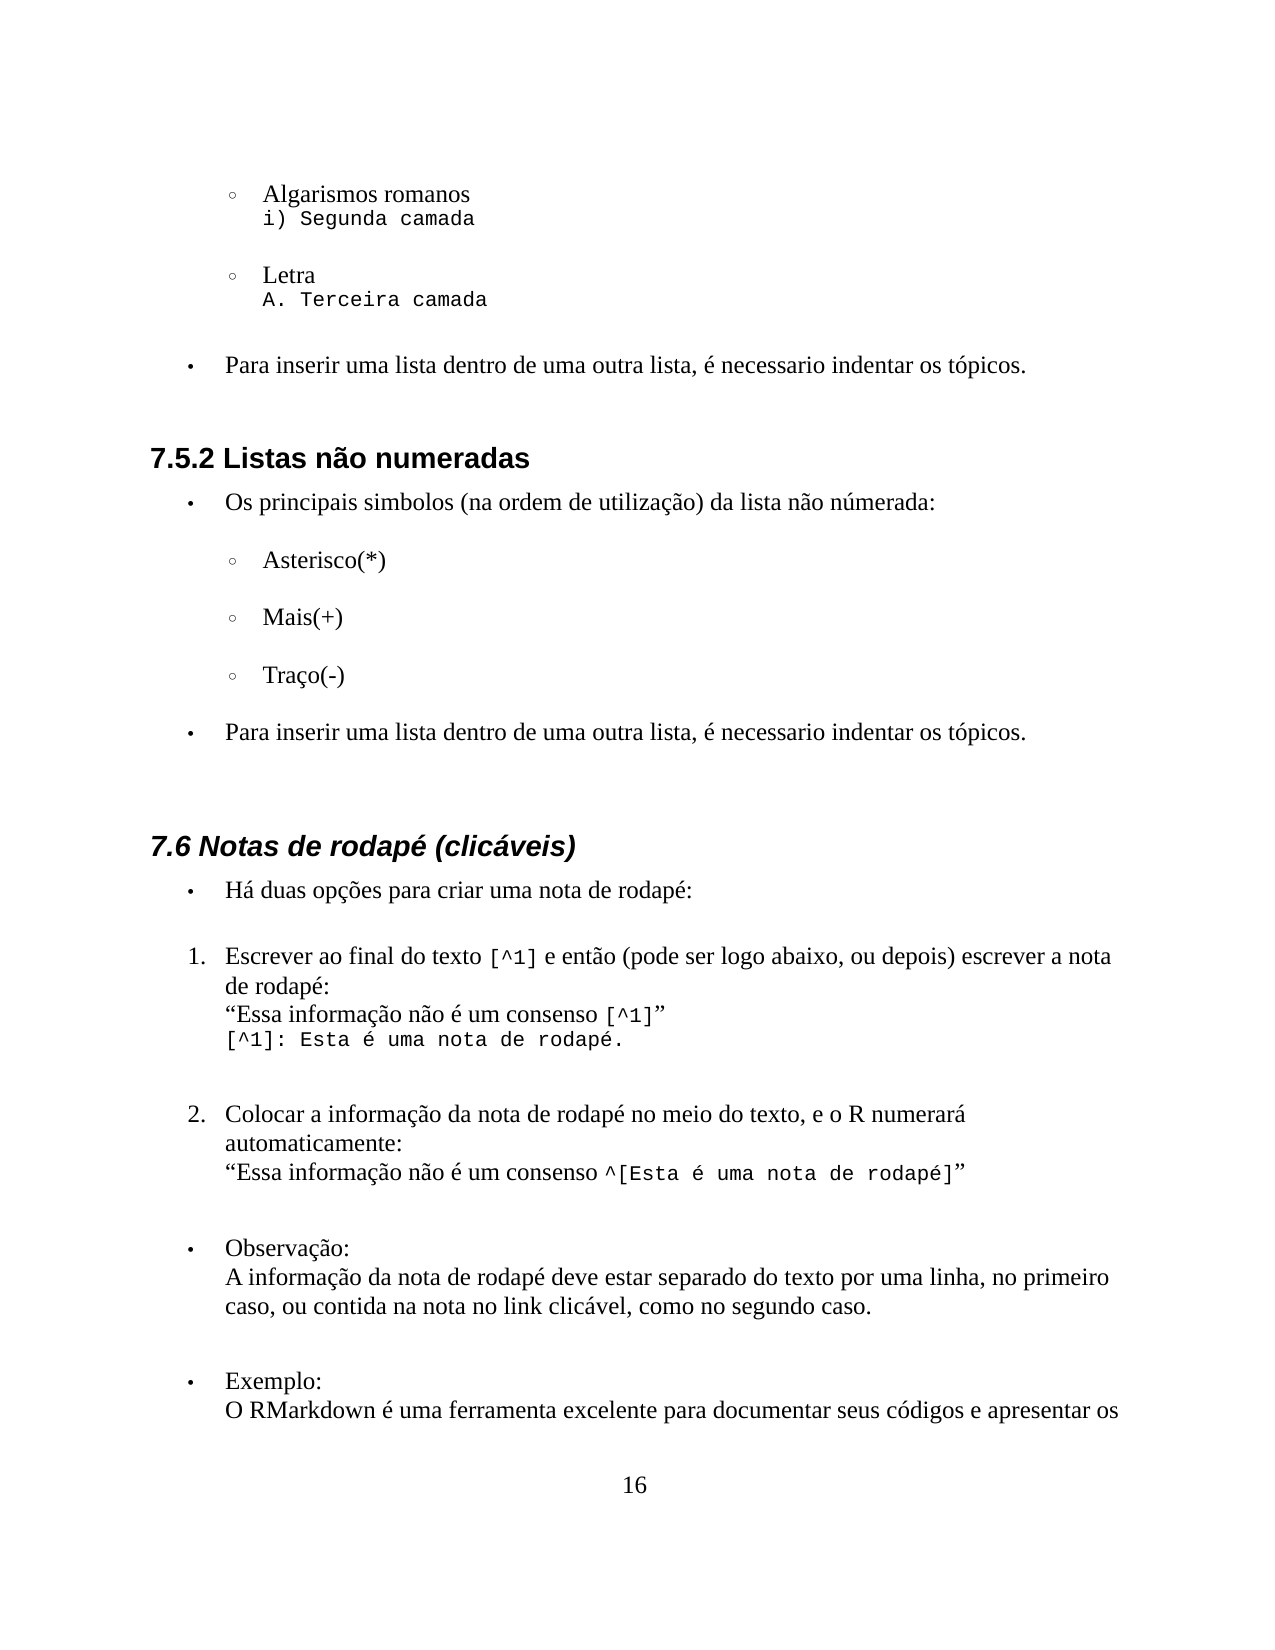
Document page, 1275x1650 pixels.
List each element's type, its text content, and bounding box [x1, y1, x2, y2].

list Traço(-) [225, 660, 1125, 717]
list Para inserir uma lista dentro de uma outra lista, é necessario indentar os tópicos. [187, 717, 1125, 775]
subtitle 7.6 Notas de rodapé (clicáveis) [150, 829, 1125, 862]
list Para inserir uma lista dentro de uma outra lista, é necessario indentar os tópicos. [187, 350, 1125, 407]
list Algarismos romanos i) Segunda camada [225, 179, 1125, 260]
list Observação: A informação da nota de rodapé deve estar separado do texto por uma linha, no primeiro caso, ou contida na nota no link clicável, como no segundo caso. [187, 1233, 1125, 1348]
list Asterisco(*) [225, 545, 1125, 602]
list [225, 150, 1125, 179]
subtitle 7.5.2 Listas não numeradas [150, 441, 1125, 475]
list Há duas opções para criar uma nota de rodapé: [187, 875, 1125, 932]
list Mais(+) [225, 602, 1125, 660]
list Escrever ao final do texto [^1] e então (pode ser logo abaixo, ou depois) escrever a nota de rodapé: “Essa informação não é um consenso [^1]” [^1]: Esta é uma nota de rodapé. [187, 941, 1125, 1082]
list Colocar a informação da nota de rodapé no meio do texto, e o R numerará automaticamente: “Essa informação não é um consenso ^[Esta é uma nota de rodapé]” [187, 1099, 1125, 1215]
list Os principais simbolos (na ordem de utilização) da lista não númerada: [187, 487, 1125, 545]
list Letra A. Terceira camada [225, 260, 1125, 341]
list Exemplo: O RMarkdown é uma ferramenta excelente para documentar seus códigos e apresentar os [187, 1366, 1125, 1424]
